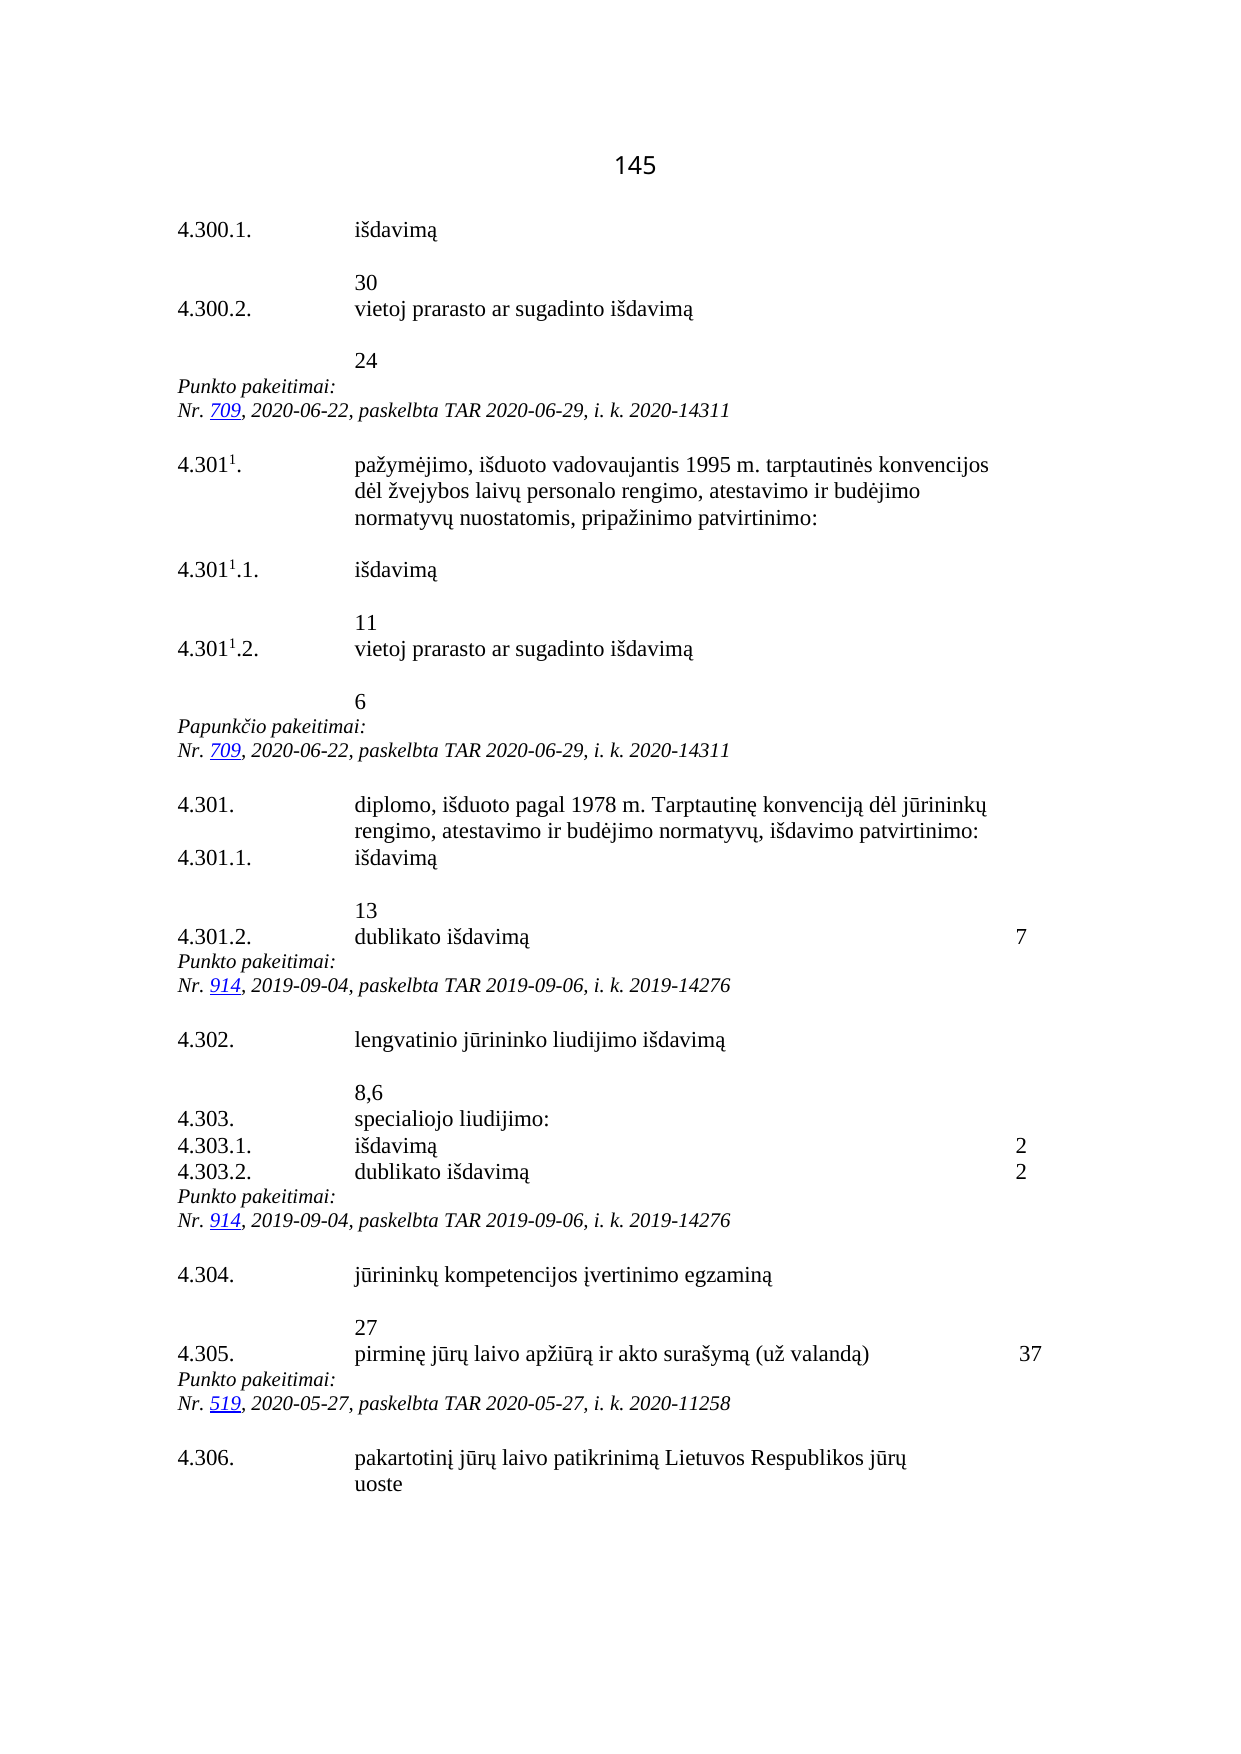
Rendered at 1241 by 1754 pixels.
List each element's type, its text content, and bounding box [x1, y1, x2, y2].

text Punkto pakeitimai: [177, 1367, 1093, 1391]
text 4.300.2. vietoj prarasto ar sugadinto išdavimą 24 [177, 295, 1004, 374]
text Punkto pakeitimai: [177, 1184, 1093, 1208]
text 4.301.2. dublikato išdavimą 7 [177, 923, 1034, 949]
text Nr. 709, 2020-06-22, paskelbta TAR 2020-06-29, i. k. 2020-14311 [177, 398, 1093, 422]
text 4.303. specialiojo liudijimo: [177, 1105, 1093, 1132]
text Nr. 914, 2019-09-04, paskelbta TAR 2019-09-06, i. k. 2019-14276 [177, 973, 1093, 997]
text 4.301. diplomo, išduoto pagal 1978 m. Tarptautinę konvenciją dėl jūrininkų rengimo, atestavimo ir budėjimo normatyvų, išdavimo patvirtinimo: [177, 791, 1034, 844]
text 4.3011.1. išdavimą 11 [177, 556, 1004, 635]
text 4.305. pirminę jūrų laivo apžiūrą ir akto surašymą (už valandą) 37 [177, 1340, 1093, 1367]
text 4.303.1. išdavimą 2 [177, 1132, 1093, 1158]
text 4.306. pakartotinį jūrų laivo patikrinimą Lietuvos Respublikos jūrų uoste [177, 1443, 945, 1496]
text Nr. 914, 2019-09-04, paskelbta TAR 2019-09-06, i. k. 2019-14276 [177, 1208, 1093, 1232]
text 4.3011.2. vietoj prarasto ar sugadinto išdavimą 6 [177, 635, 1004, 714]
text 4.302. lengvatinio jūrininko liudijimo išdavimą 8,6 [177, 1026, 945, 1105]
text 4.3011. pažymėjimo, išduoto vadovaujantis 1995 m. tarptautinės konvencijos dėl žvejybos laivų personalo rengimo, atestavimo ir budėjimo normatyvų nuostatomis, pripažinimo patvirtinimo: [177, 451, 1004, 556]
text 4.301.1. išdavimą 13 [177, 844, 1034, 923]
text Nr. 709, 2020-06-22, paskelbta TAR 2020-06-29, i. k. 2020-14311 [177, 738, 1093, 762]
text 4.303.2. dublikato išdavimą 2 [177, 1158, 1093, 1184]
text Punkto pakeitimai: [177, 374, 1093, 398]
text Punkto pakeitimai: [177, 949, 1093, 973]
text 4.304. jūrininkų kompetencijos įvertinimo egzaminą 27 [177, 1261, 945, 1340]
text Nr. 519, 2020-05-27, paskelbta TAR 2020-05-27, i. k. 2020-11258 [177, 1391, 1093, 1415]
text Papunkčio pakeitimai: [177, 714, 1093, 738]
text 4.300.1. išdavimą 30 [177, 216, 1004, 295]
